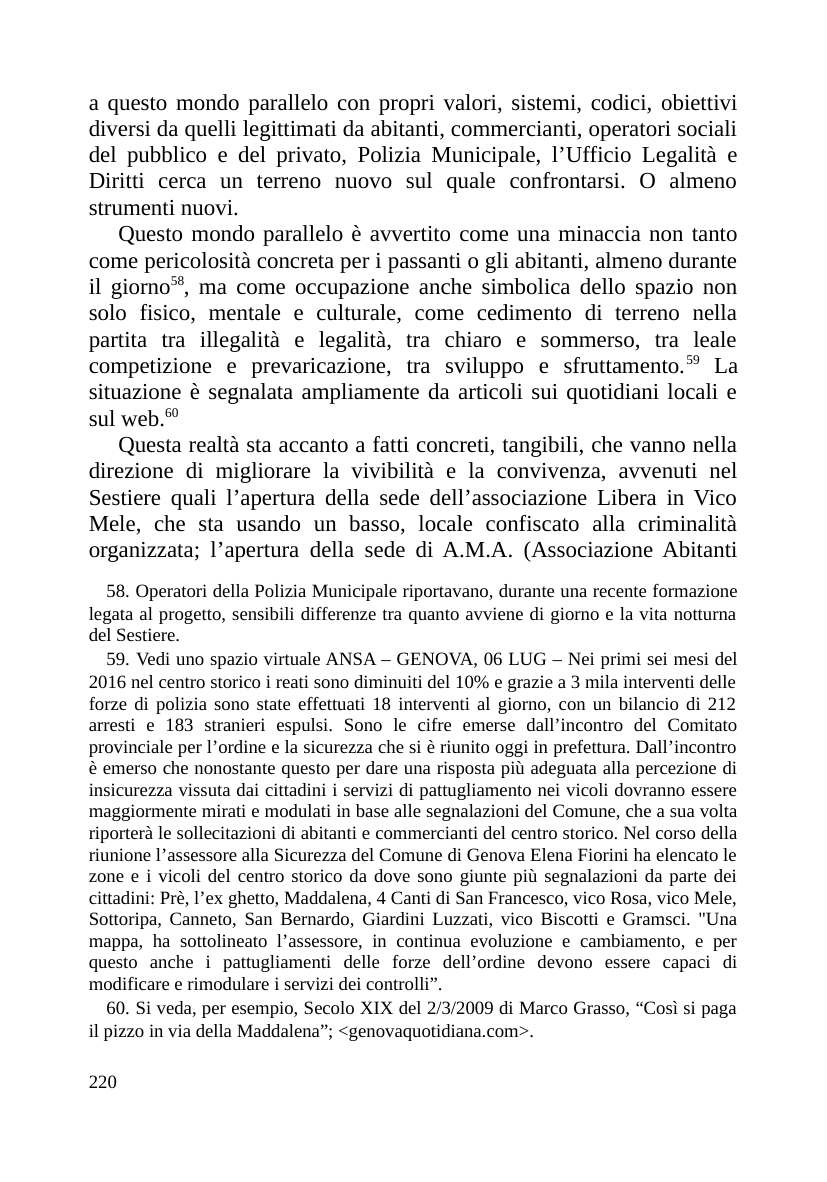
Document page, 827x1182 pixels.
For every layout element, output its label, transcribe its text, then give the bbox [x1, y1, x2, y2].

text Operatori della Polizia Municipale riportavano, durante una recente formazione legata al progetto, sensibili differenze tra quanto avviene di giorno e la vita notturna del Sestiere. [88, 577, 738, 646]
text a questo mondo parallelo con propri valori, sistemi, codici, obiettivi diversi da quelli legittimati da abitanti, commercianti, operatori sociali del pubblico e del privato, Polizia Municipale, l’Ufficio Legalità e Diritti cerca un terreno nuovo sul quale confrontarsi. O almeno strumenti nuovi. [88, 88, 738, 220]
text Questa realtà sta accanto a fatti concreti, tangibili, che vanno nella direzione di migliorare la vivibilità e la convivenza, avvenuti nel Sestiere quali l’apertura della sede dell’associazione Libera in Vico Mele, che sta usando un basso, locale confiscato alla criminalità organizzata; l’apertura della sede di A.M.A. (Associazione Abitanti [88, 431, 738, 563]
text Vedi uno spazio virtuale ANSA – GENOVA, 06 LUG – Nei primi sei mesi del 2016 nel centro storico i reati sono diminuiti del 10% e grazie a 3 mila interventi delle forze di polizia sono state effettuati 18 interventi al giorno, con un bilancio di 212 arresti e 183 stranieri espulsi. Sono le cifre emerse dall’incontro del Comitato provinciale per l’ordine e la sicurezza che si è riunito oggi in prefettura. Dall’incontro è emerso che nonostante questo per dare una risposta più adeguata alla percezione di insicurezza vissuta dai cittadini i servizi di pattugliamento nei vicoli dovranno essere maggiormente mirati e modulati in base alle segnalazioni del Comune, che a sua volta riporterà le sollecitazioni di abitanti e commercianti del centro storico. Nel corso della riunione l’assessore alla Sicurezza del Comune di Genova Elena Fiorini ha elencato le zone e i vicoli del centro storico da dove sono giunte più segnalazioni da parte dei cittadini: Prè, l’ex ghetto, Maddalena, 4 Canti di San Francesco, vico Rosa, vico Mele, Sottoripa, Canneto, San Bernardo, Giardini Luzzati, vico Biscotti e Gramsci. "Una mappa, ha sottolineato l’assessore, in continua evoluzione e cambiamento, e per questo anche i pattugliamenti delle forze dell’ordine devono essere capaci di modificare e rimodulare i servizi dei controlli”. [88, 646, 738, 994]
text Si veda, per esempio, Secolo XIX del 2/3/2009 di Marco Grasso, “Così si paga il pizzo in via della Maddalena”; <genovaquotidiana.com>. [88, 994, 738, 1042]
text Questo mondo parallelo è avvertito come una minaccia non tanto come pericolosità concreta per i passanti o gli abitanti, almeno durante il giorno, ma come occupazione anche simbolica dello spazio non solo fisico, mentale e culturale, come cedimento di terreno nella partita tra illegalità e legalità, tra chiaro e sommerso, tra leale competizione e prevaricazione, tra sviluppo e sfruttamento. La situazione è segnalata ampliamente da articoli sui quotidiani locali e sul web. [88, 220, 738, 431]
